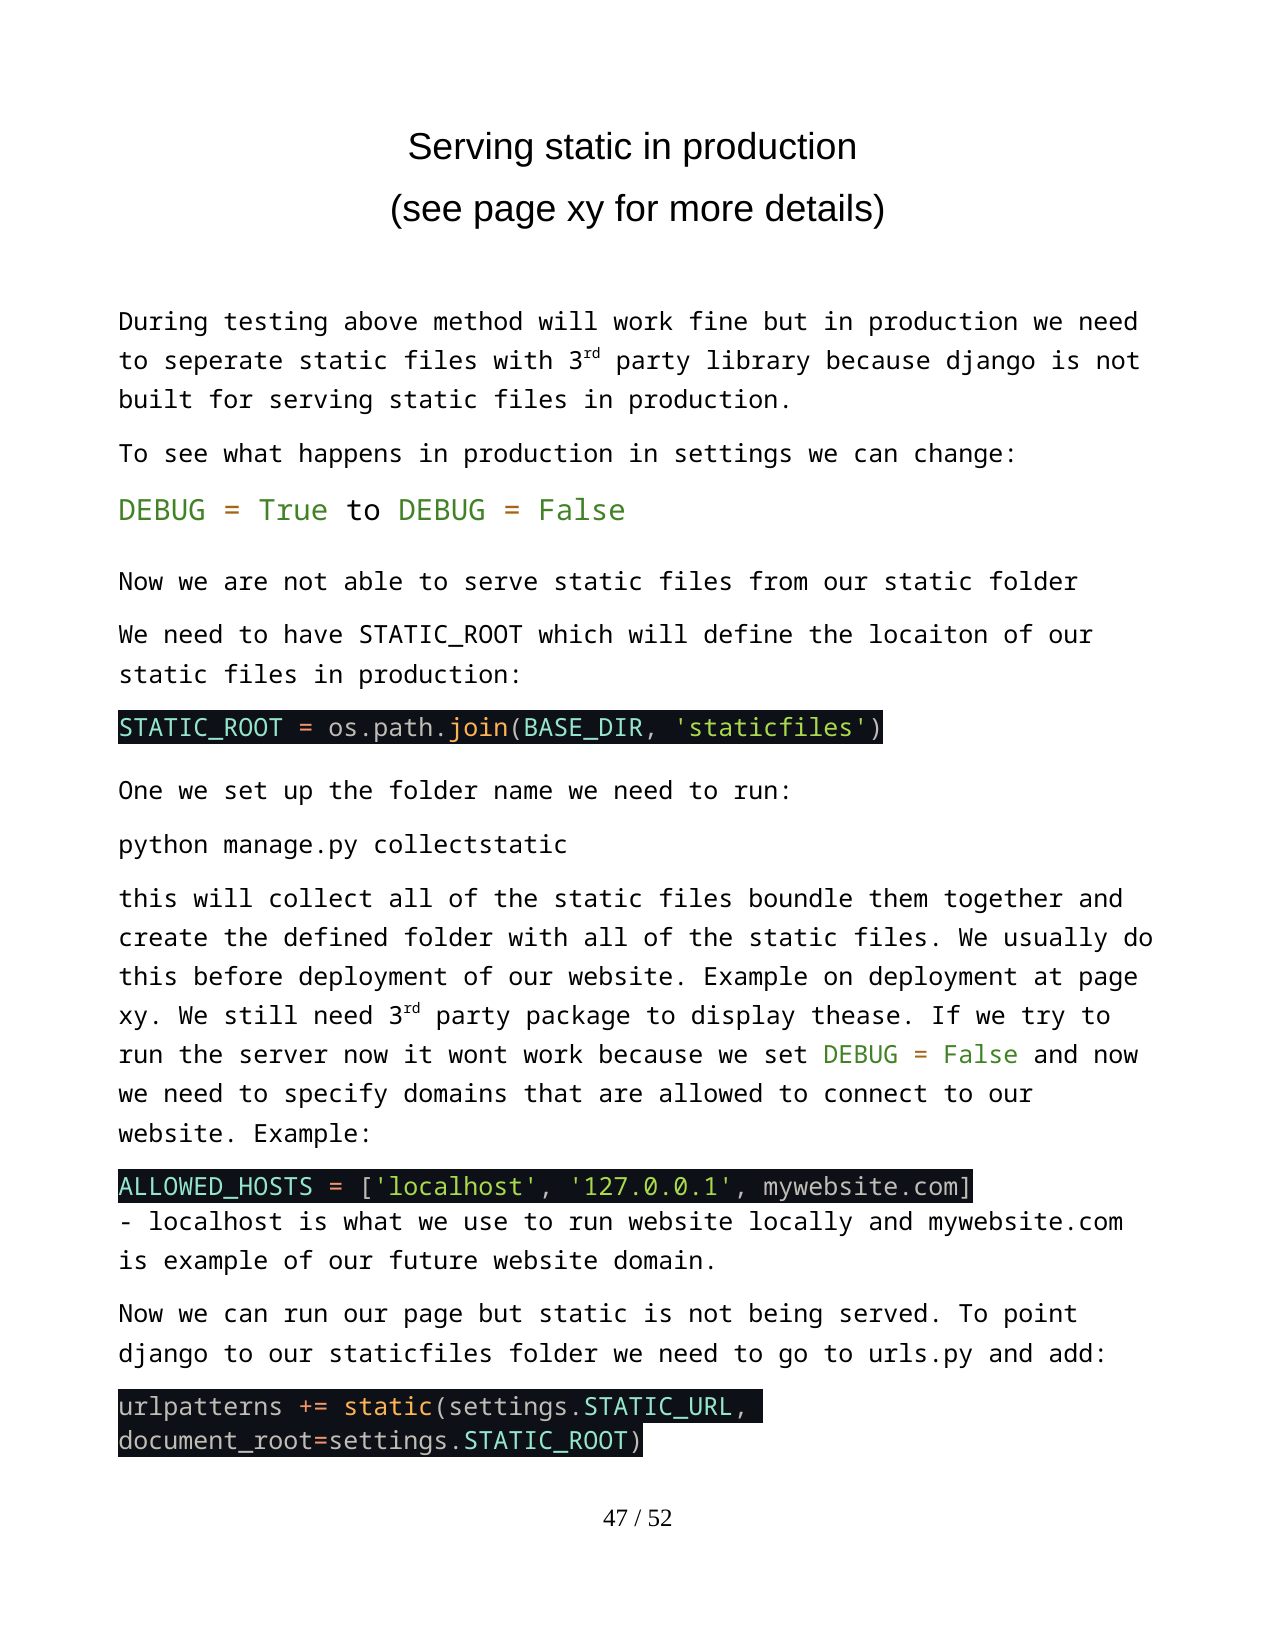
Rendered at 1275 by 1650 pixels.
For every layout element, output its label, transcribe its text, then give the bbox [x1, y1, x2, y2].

text STATIC_ROOT = os.path.join(BASE_DIR, 'staticfiles') [118, 710, 1157, 744]
text We need to have STATIC_ROOT which will define the locaiton of our static files in production: [118, 617, 1157, 690]
text Now we can run our page but static is not being served. To point django to our staticfiles folder we need to go to urls.py and add: [118, 1296, 1157, 1369]
text To see what happens in production in settings we can change: [118, 436, 1157, 470]
text One we set up the folder name we need to run: [118, 773, 1157, 807]
text - localhost is what we use to run website locally and mywebsite.com is example of our future website domain. [118, 1203, 1157, 1276]
text During testing above method will work fine but in production we need to seperate static files with 3rd party library because django is not built for serving static files in production. [118, 304, 1157, 416]
subtitle Serving static in production [118, 124, 1157, 167]
subtitle (see page xy for more details) [118, 186, 1157, 229]
text Now we are not able to serve static files from our static folder [118, 563, 1157, 597]
text ALLOWED_HOSTS = ['localhost', '127.0.0.1', mywebsite.com] [118, 1169, 1157, 1203]
text this will collect all of the static files boundle them together and create the defined folder with all of the static files. We usually do this before deployment of our website. Example on deployment at page xy. We still need 3rd party package to display thease. If we try to run the server now it wont work because we set DEBUG = False and now we need to specify domains that are allowed to connect to our website. Example: [118, 880, 1157, 1149]
text python manage.py collectstatic [118, 827, 1157, 861]
text DEBUG = True to DEBUG = False [118, 489, 1157, 529]
text urlpatterns += static(settings.STATIC_URL, document_root=settings.STATIC_ROOT) [118, 1389, 1157, 1457]
